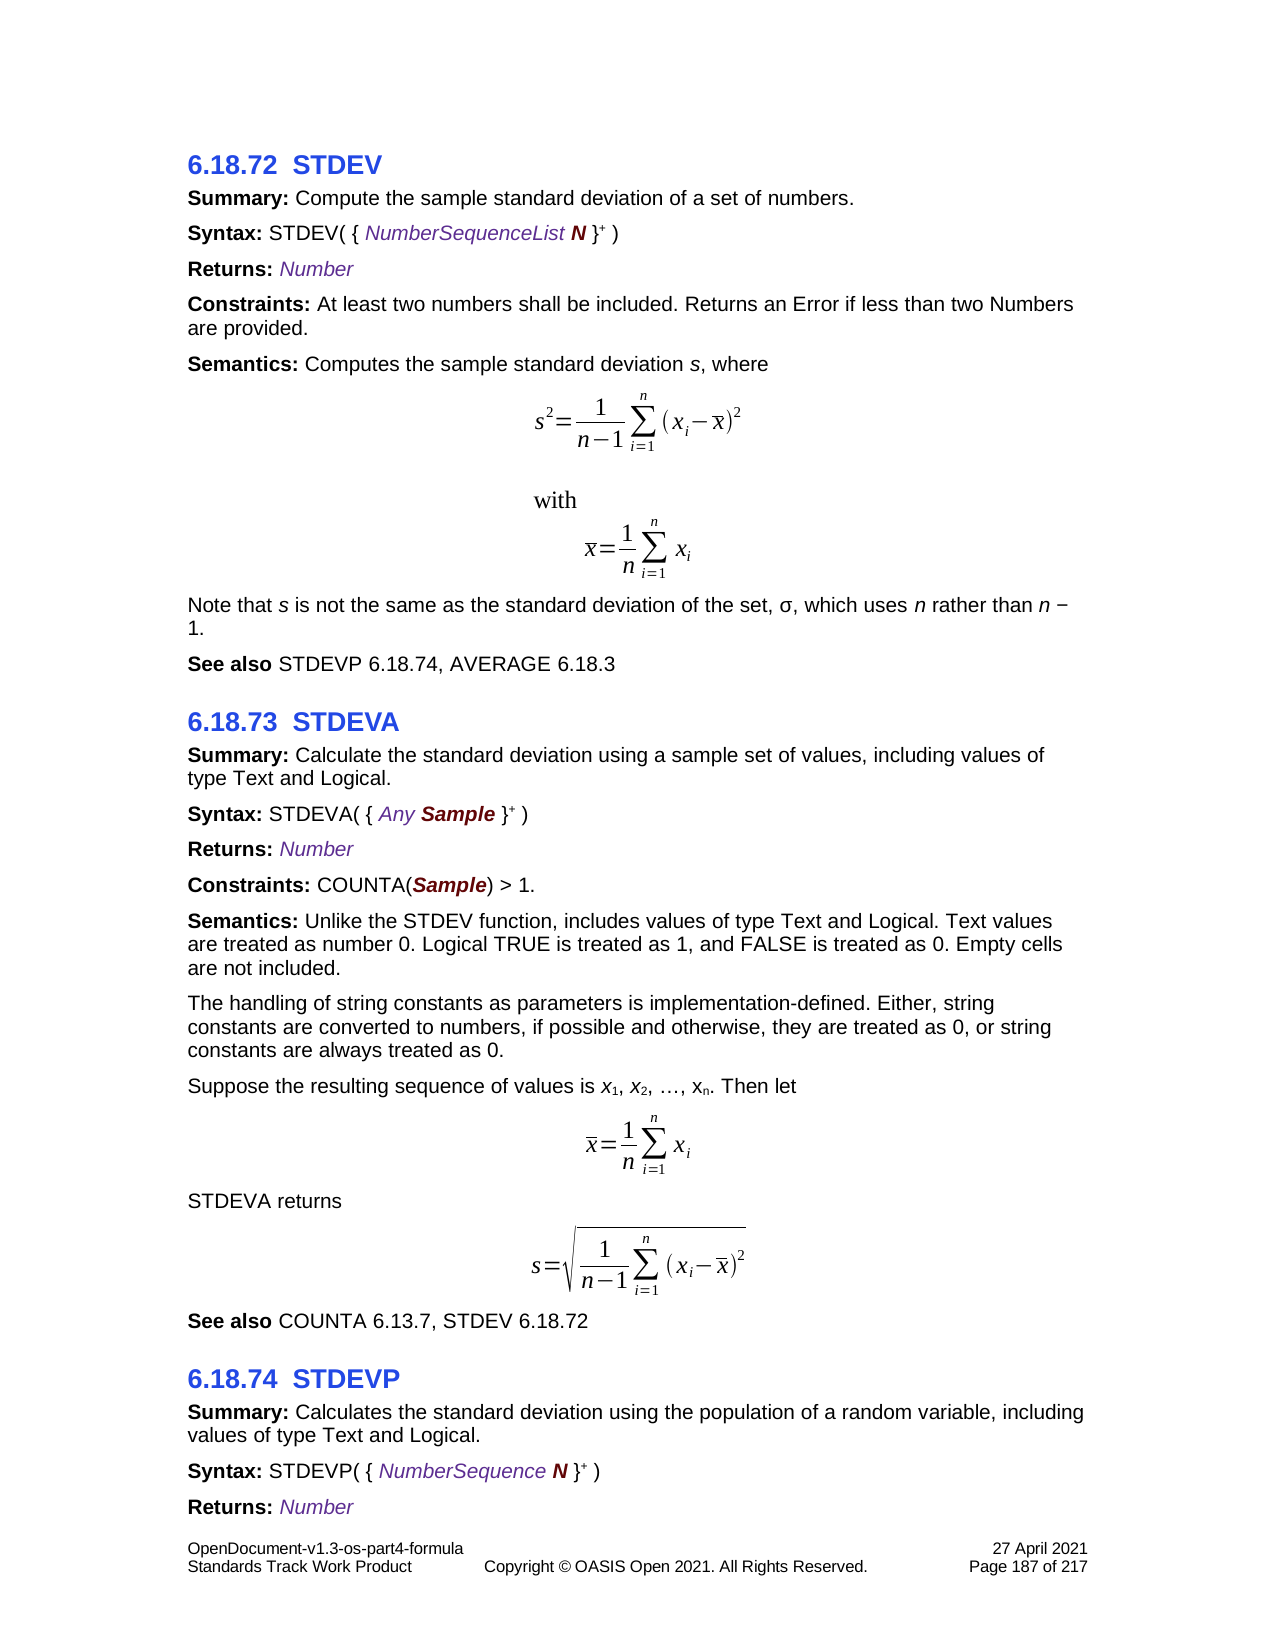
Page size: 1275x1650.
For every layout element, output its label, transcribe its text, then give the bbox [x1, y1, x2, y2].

text Suppose the resulting sequence of values is x1, x2, …, xn. Then let [187, 1074, 1088, 1098]
text Summary: Calculate the standard deviation using a sample set of values, including values of type Text and Logical. [187, 743, 1088, 790]
text Constraints: At least two numbers shall be included. Returns an Error if less than two Numbers are provided. [187, 293, 1088, 340]
text Note that s is not the same as the standard deviation of the set, σ, which uses n rather than n − 1. [187, 593, 1088, 640]
text Returns: Number [187, 257, 1088, 281]
text Summary: Compute the sample standard deviation of a set of numbers. [187, 186, 1088, 209]
text Returns: Number [187, 1495, 1088, 1519]
text Syntax: STDEVA( { Any Sample }+ ) [187, 802, 1088, 826]
text See also STDEVP 6.18.74, AVERAGE 6.18.3 [187, 652, 1088, 676]
text Returns: Number [187, 838, 1088, 861]
text See also COUNTA 6.13.7, STDEV 6.18.72 [187, 1310, 1088, 1333]
text Syntax: STDEV( { NumberSequenceList N }+ ) [187, 222, 1088, 245]
text STDEVA returns [187, 1189, 1088, 1213]
text Semantics: Unlike the STDEV function, includes values of type Text and Logical. Text values are treated as number 0. Logical TRUE is treated as 1, and FALSE is treated as 0. Empty cells are not included. [187, 909, 1088, 980]
text The handling of string constants as parameters is implementation-defined. Either, string constants are converted to numbers, if possible and otherwise, they are treated as 0, or string constants are always treated as 0. [187, 992, 1088, 1062]
text Syntax: STDEVP( { NumberSequence N }+ ) [187, 1459, 1088, 1483]
text Constraints: COUNTA(Sample) > 1. [187, 873, 1088, 897]
text Summary: Calculates the standard deviation using the population of a random variable, including values of type Text and Logical. [187, 1400, 1088, 1447]
subtitle STDEV [187, 150, 1088, 180]
subtitle STDEVP [187, 1364, 1088, 1394]
text Semantics: Computes the sample standard deviation s, where [187, 352, 1088, 376]
subtitle STDEVA [187, 707, 1088, 737]
